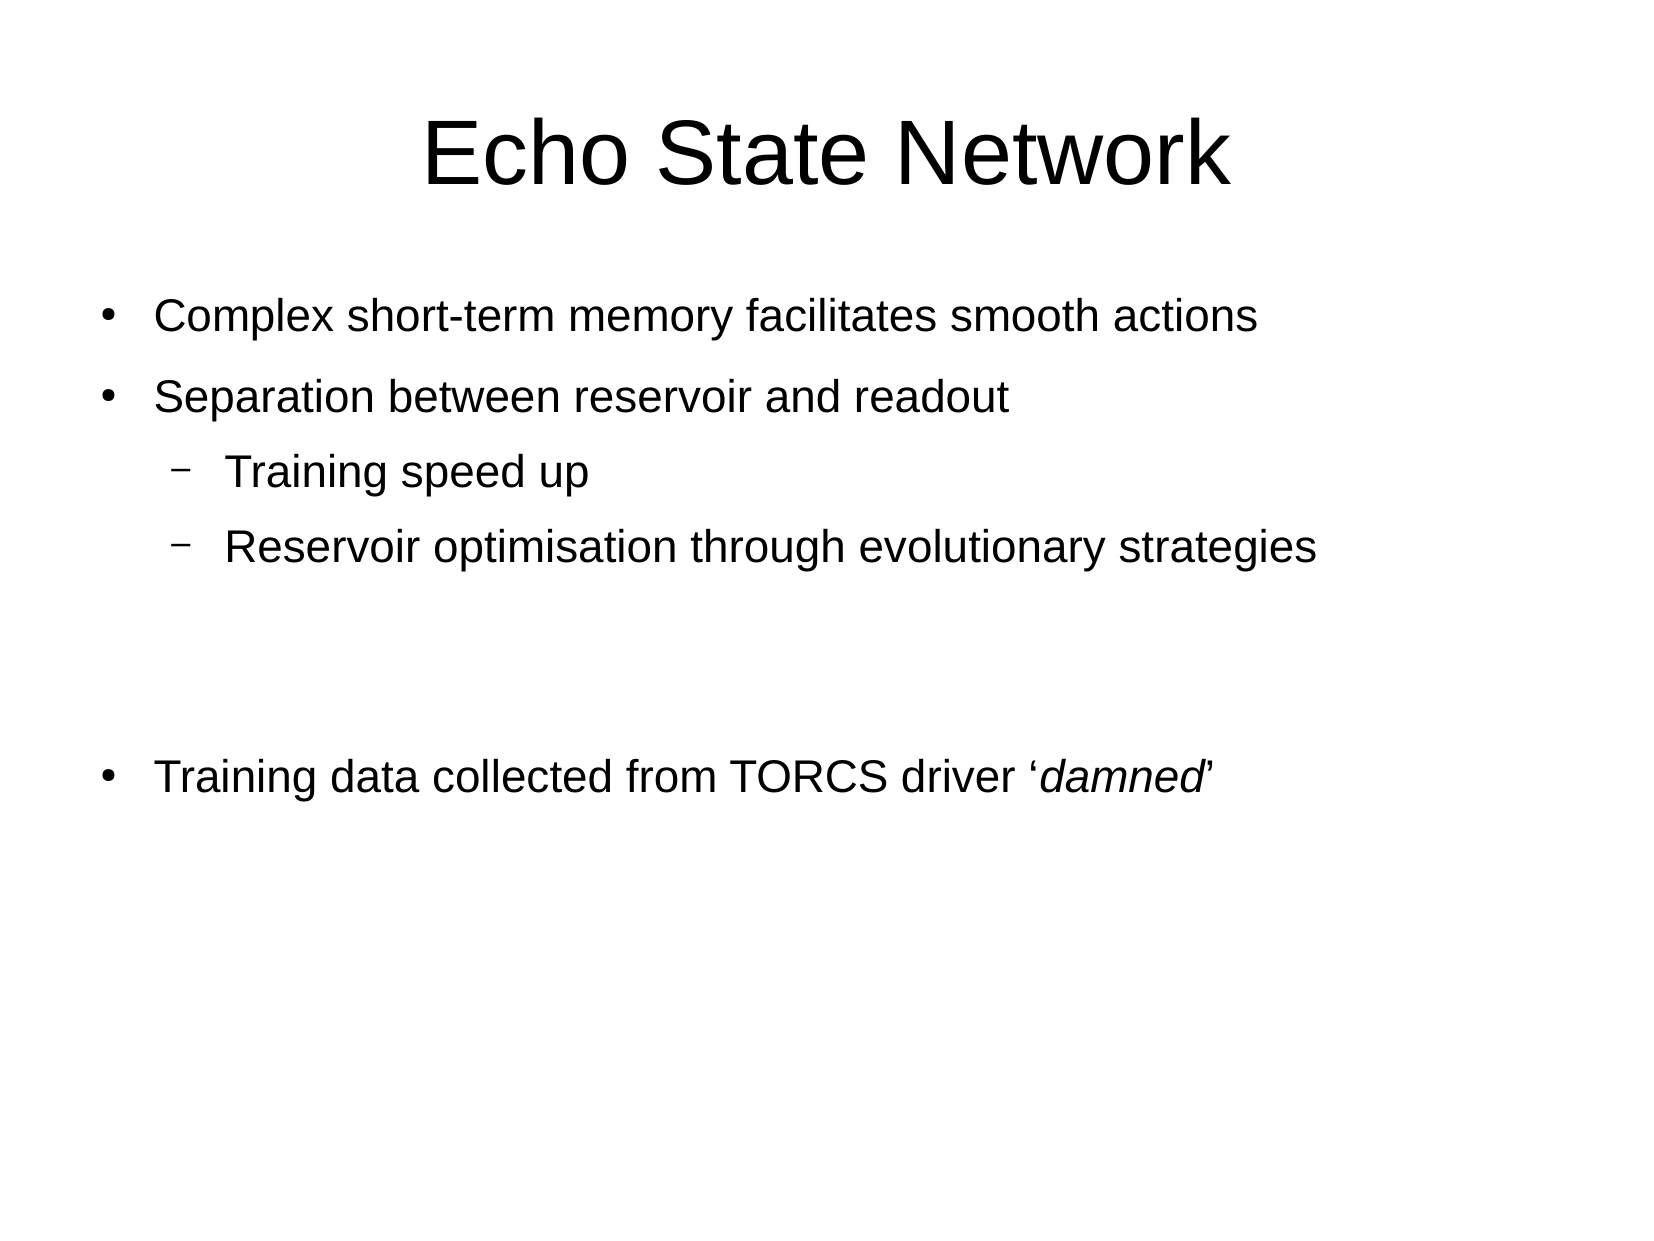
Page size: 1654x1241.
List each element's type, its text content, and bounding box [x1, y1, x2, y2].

list Complex short-term memory facilitates smooth actions Separation between reservoir and readout Training speed up Reservoir optimisation through evolutionary strategies Training data collected from TORCS driver ‘damned’ [82, 290, 1571, 1010]
title Echo State Network [82, 49, 1571, 257]
